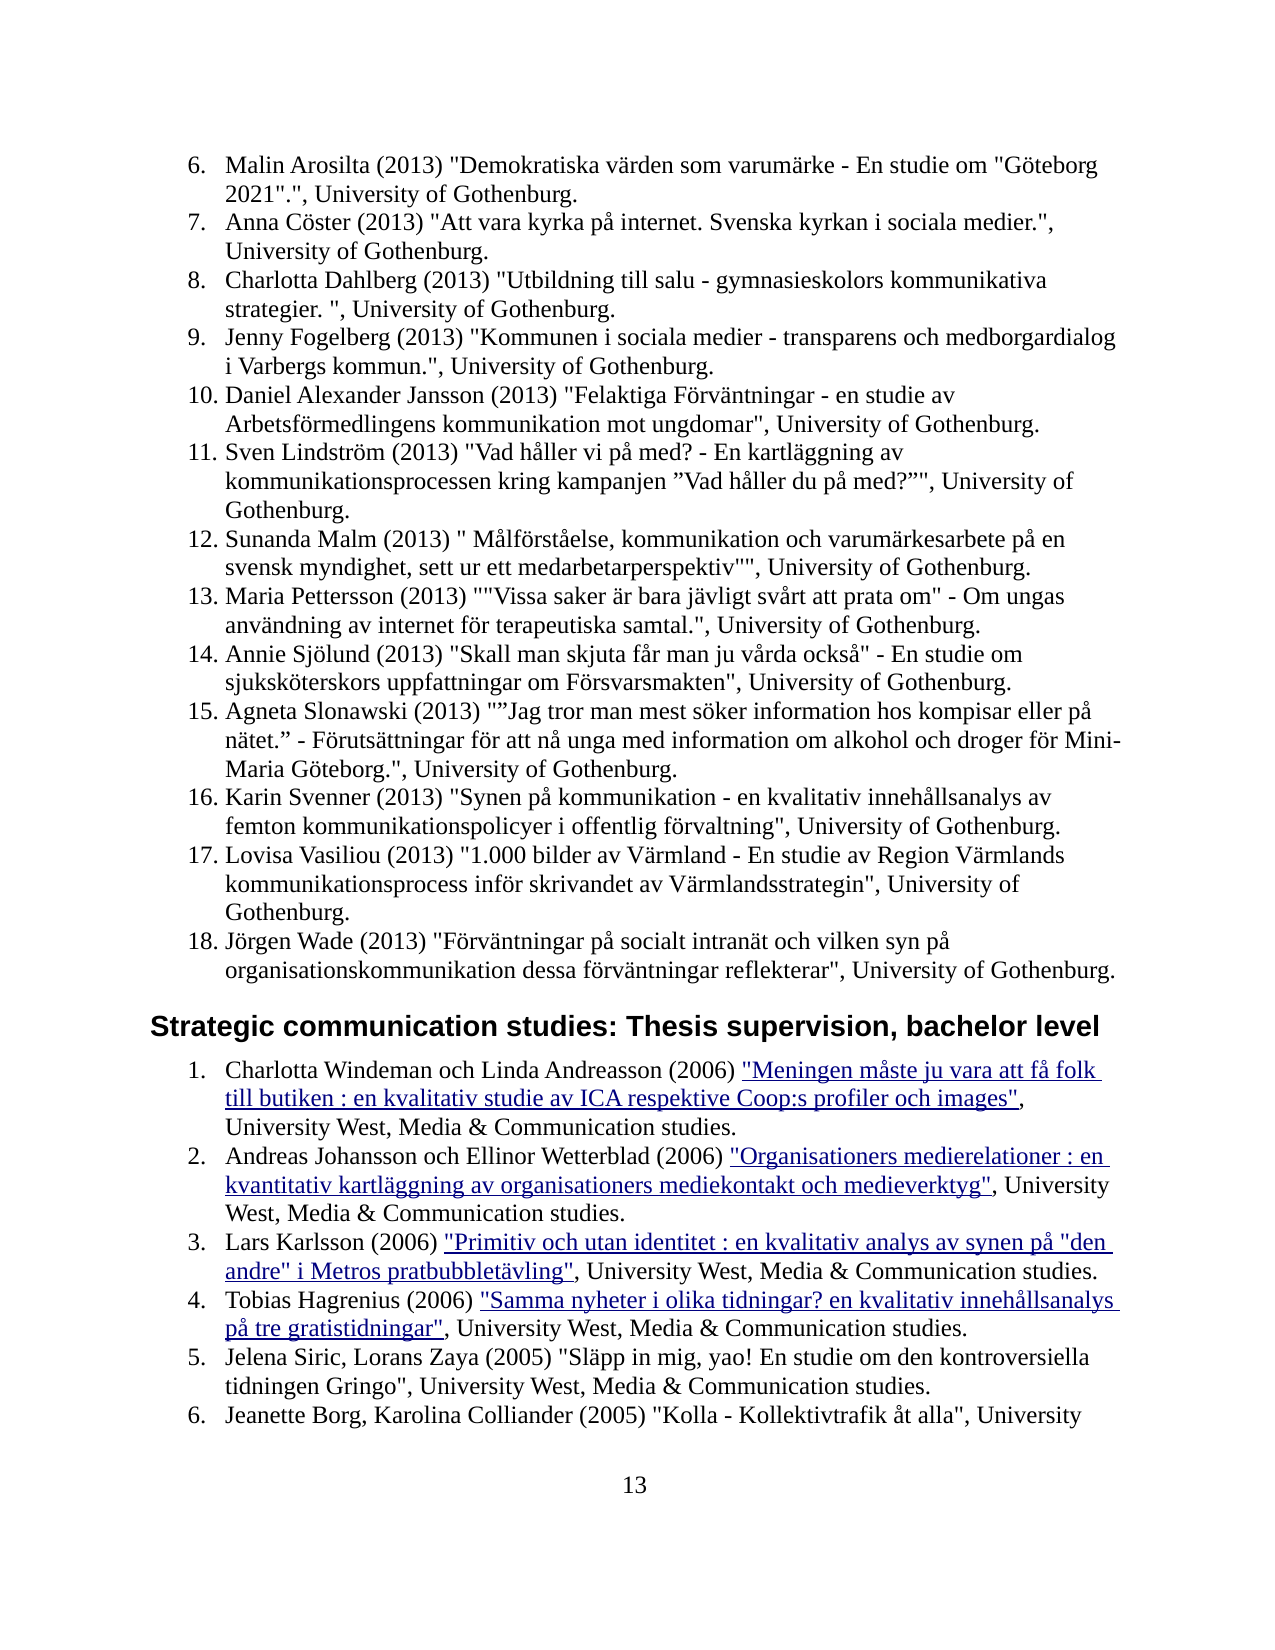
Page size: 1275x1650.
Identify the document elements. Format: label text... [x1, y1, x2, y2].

list Charlotta Dahlberg (2013) "Utbildning till salu - gymnasieskolors kommunikativa strategier. ", University of Gothenburg. [187, 265, 1125, 322]
list Lars Karlsson (2006) "Primitiv och utan identitet : en kvalitativ analys av synen på "den andre" i Metros pratbubbletävling", University West, Media & Communication studies. [187, 1227, 1125, 1285]
list Lovisa Vasiliou (2013) "1.000 bilder av Värmland - En studie av Region Värmlands kommunikationsprocess inför skrivandet av Värmlandsstrategin", University of Gothenburg. [187, 840, 1125, 926]
list Annie Sjölund (2013) "Skall man skjuta får man ju vårda också" - En studie om sjuksköterskors uppfattningar om Försvarsmakten", University of Gothenburg. [187, 639, 1125, 696]
list Tobias Hagrenius (2006) "Samma nyheter i olika tidningar? en kvalitativ innehållsanalys på tre gratistidningar", University West, Media & Communication studies. [187, 1285, 1125, 1342]
list Jörgen Wade (2013) "Förväntningar på socialt intranät och vilken syn på organisationskommunikation dessa förväntningar reflekterar", University of Gothenburg. [187, 926, 1125, 984]
list Andreas Johansson och Ellinor Wetterblad (2006) "Organisationers medierelationer : en kvantitativ kartläggning av organisationers mediekontakt och medieverktyg", University West, Media & Communication studies. [187, 1141, 1125, 1227]
list Jelena Siric, Lorans Zaya (2005) "Släpp in mig, yao! En studie om den kontroversiella tidningen Gringo", University West, Media & Communication studies. [187, 1342, 1125, 1400]
list Jenny Fogelberg (2013) "Kommunen i sociala medier - transparens och medborgardialog i Varbergs kommun.", University of Gothenburg. [187, 322, 1125, 380]
list Karin Svenner (2013) "Synen på kommunikation - en kvalitativ innehållsanalys av femton kommunikationspolicyer i offentlig förvaltning", University of Gothenburg. [187, 782, 1125, 840]
list Malin Arosilta (2013) "Demokratiska värden som varumärke - En studie om "Göteborg 2021".", University of Gothenburg. [187, 150, 1125, 207]
list Jeanette Borg, Karolina Colliander (2005) "Kolla - Kollektivtrafik åt alla", University [187, 1400, 1125, 1428]
list Maria Pettersson (2013) ""Vissa saker är bara jävligt svårt att prata om" - Om ungas användning av internet för terapeutiska samtal.", University of Gothenburg. [187, 581, 1125, 639]
list Daniel Alexander Jansson (2013) "Felaktiga Förväntningar - en studie av Arbetsförmedlingens kommunikation mot ungdomar", University of Gothenburg. [187, 380, 1125, 437]
list Agneta Slonawski (2013) "”Jag tror man mest söker information hos kompisar eller på nätet.” - Förutsättningar för att nå unga med information om alkohol och droger för Mini-Maria Göteborg.", University of Gothenburg. [187, 696, 1125, 782]
list Sunanda Malm (2013) " Målförståelse, kommunikation och varumärkesarbete på en svensk myndighet, sett ur ett medarbetarperspektiv"", University of Gothenburg. [187, 524, 1125, 581]
list Charlotta Windeman och Linda Andreasson (2006) "Meningen måste ju vara att få folk till butiken : en kvalitativ studie av ICA respektive Coop:s profiler och images", University West, Media & Communication studies. [187, 1055, 1125, 1141]
subtitle Strategic communication studies: Thesis supervision, bachelor level [150, 1009, 1125, 1042]
list Anna Cöster (2013) "Att vara kyrka på internet. Svenska kyrkan i sociala medier.", University of Gothenburg. [187, 207, 1125, 265]
list Sven Lindström (2013) "Vad håller vi på med? - En kartläggning av kommunikationsprocessen kring kampanjen ”Vad håller du på med?”", University of Gothenburg. [187, 437, 1125, 524]
